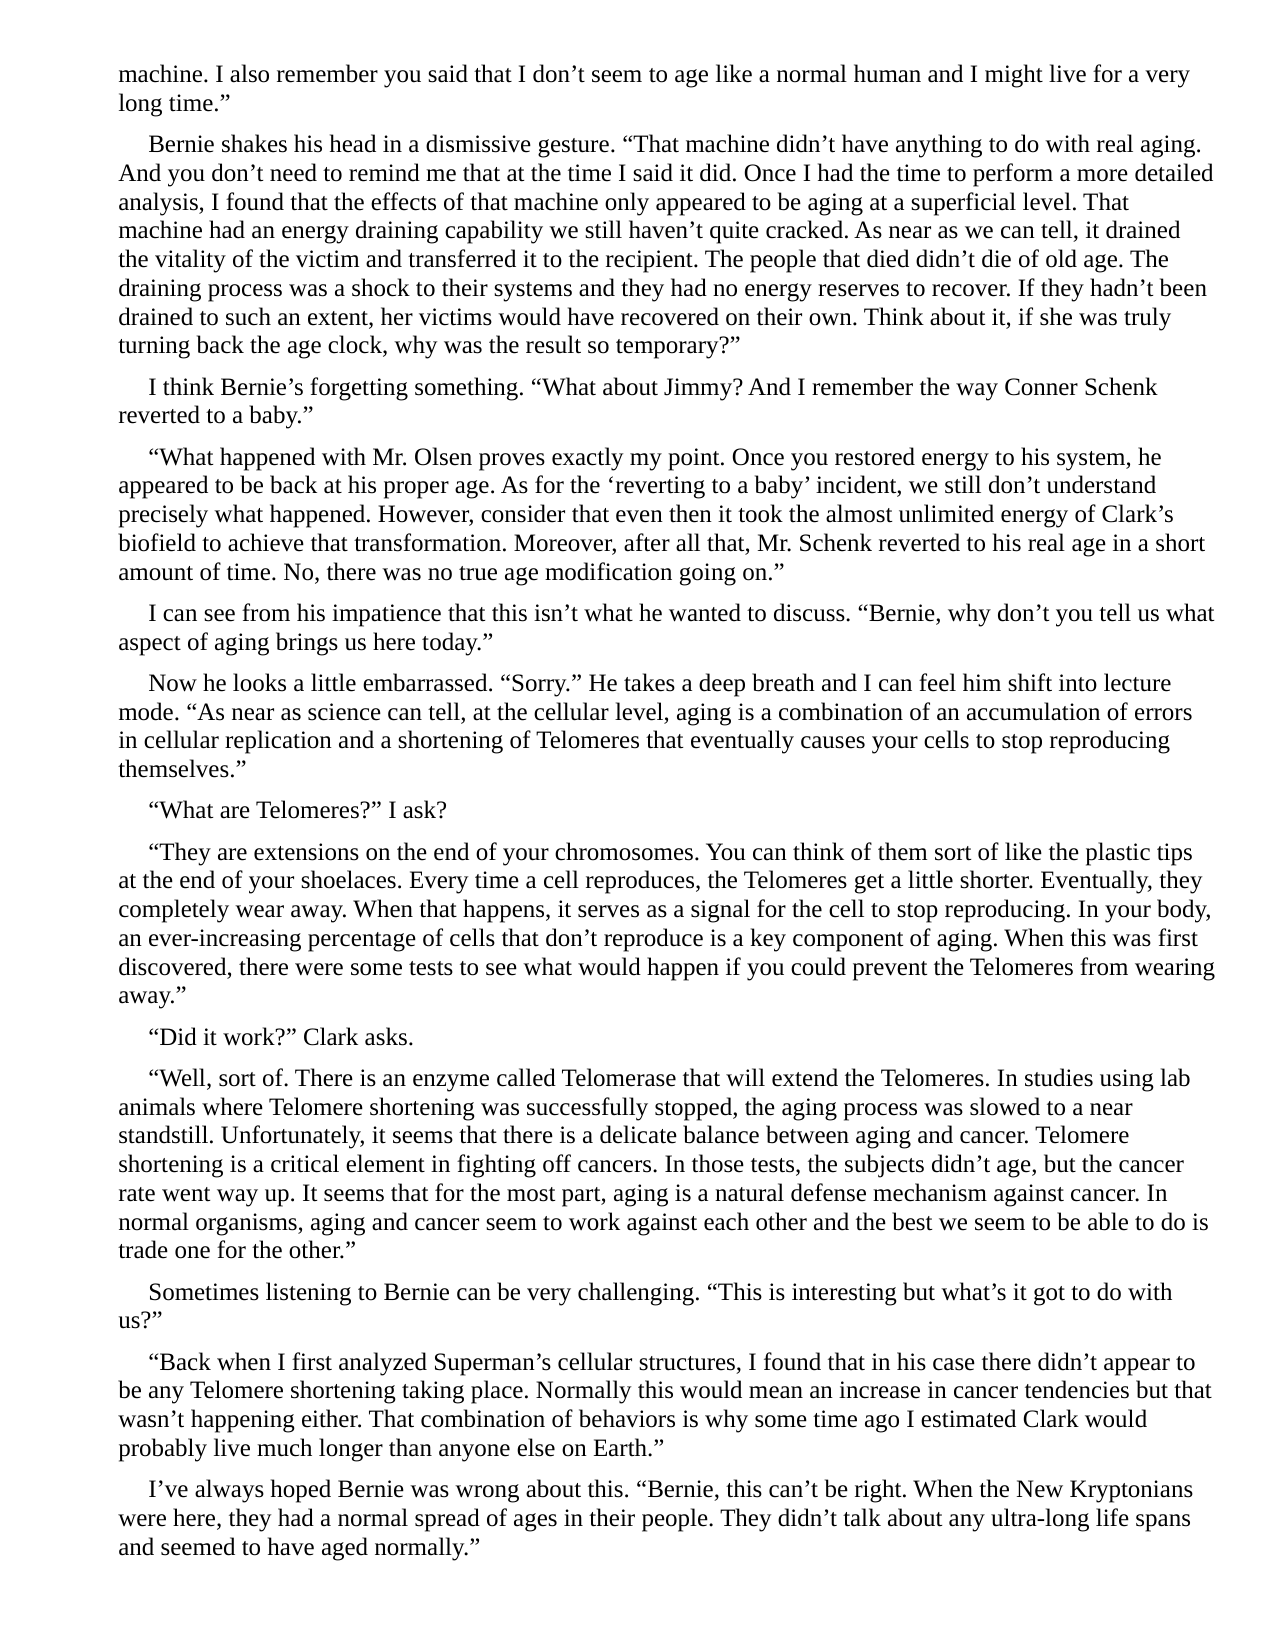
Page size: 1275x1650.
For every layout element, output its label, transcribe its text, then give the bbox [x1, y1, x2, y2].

text I can see from his impatience that this isn’t what he wanted to discuss. “Bernie, why don’t you tell us what aspect of aging brings us here today.” [118, 598, 1216, 655]
text Bernie shakes his head in a dismissive gesture. “That machine didn’t have anything to do with real aging. And you don’t need to remind me that at the time I said it did. Once I had the time to perform a more detailed analysis, I found that the effects of that machine only appeared to be aging at a superficial level. That machine had an energy draining capability we still haven’t quite cracked. As near as we can tell, it drained the vitality of the victim and transferred it to the recipient. The people that died didn’t die of old age. The draining process was a shock to their systems and they had no energy reserves to recover. If they hadn’t been drained to such an extent, her victims would have recovered on their own. Think about it, if she was truly turning back the age clock, why was the result so temporary?” [118, 129, 1216, 359]
text machine. I also remember you said that I don’t seem to age like a normal human and I might live for a very long time.” [118, 59, 1216, 117]
text “They are extensions on the end of your chromosomes. You can think of them sort of like the plastic tips at the end of your shoelaces. Every time a cell reproduces, the Telomeres get a little shorter. Eventually, they completely wear away. When that happens, it serves as a signal for the cell to stop reproducing. In your body, an ever-increasing percentage of cells that don’t reproduce is a key component of aging. When this was first discovered, there were some tests to see what would happen if you could prevent the Telomeres from wearing away.” [118, 837, 1216, 1009]
text I’ve always hoped Bernie was wrong about this. “Bernie, this can’t be right. When the New Kryptonians were here, they had a normal spread of ages in their people. They didn’t talk about any ultra-long life spans and seemed to have aged normally.” [118, 1474, 1216, 1560]
text “Back when I first analyzed Superman’s cellular structures, I found that in his case there didn’t appear to be any Telomere shortening taking place. Normally this would mean an increase in cancer tendencies but that wasn’t happening either. That combination of behaviors is why some time ago I estimated Clark would probably live much longer than anyone else on Earth.” [118, 1347, 1216, 1462]
text Sometimes listening to Bernie can be very challenging. “This is interesting but what’s it got to do with us?” [118, 1277, 1216, 1334]
text Now he looks a little embarrassed. “Sorry.” He takes a deep breath and I can feel him shift into lecture mode. “As near as science can tell, at the cellular level, aging is a combination of an accumulation of errors in cellular replication and a shortening of Telomeres that eventually causes your cells to stop reproducing themselves.” [118, 668, 1216, 783]
text I think Bernie’s forgetting something. “What about Jimmy? And I remember the way Conner Schenk reverted to a baby.” [118, 372, 1216, 429]
text “What happened with Mr. Olsen proves exactly my point. Once you restored energy to his system, he appeared to be back at his proper age. As for the ‘reverting to a baby’ incident, we still don’t understand precisely what happened. However, consider that even then it took the almost unlimited energy of Clark’s biofield to achieve that transformation. Moreover, after all that, Mr. Schenk reverted to his real age in a short amount of time. No, there was no true age modification going on.” [118, 442, 1216, 585]
text “What are Telomeres?” I ask? [118, 795, 1216, 824]
text “Well, sort of. There is an enzyme called Telomerase that will extend the Telomeres. In studies using lab animals where Telomere shortening was successfully stopped, the aging process was slowed to a near standstill. Unfortunately, it seems that there is a delicate balance between aging and cancer. Telomere shortening is a critical element in fighting off cancers. In those tests, the subjects didn’t age, but the cancer rate went way up. It seems that for the most part, aging is a natural defense mechanism against cancer. In normal organisms, aging and cancer seem to work against each other and the best we seem to be able to do is trade one for the other.” [118, 1063, 1216, 1264]
text “Did it work?” Clark asks. [118, 1022, 1216, 1050]
